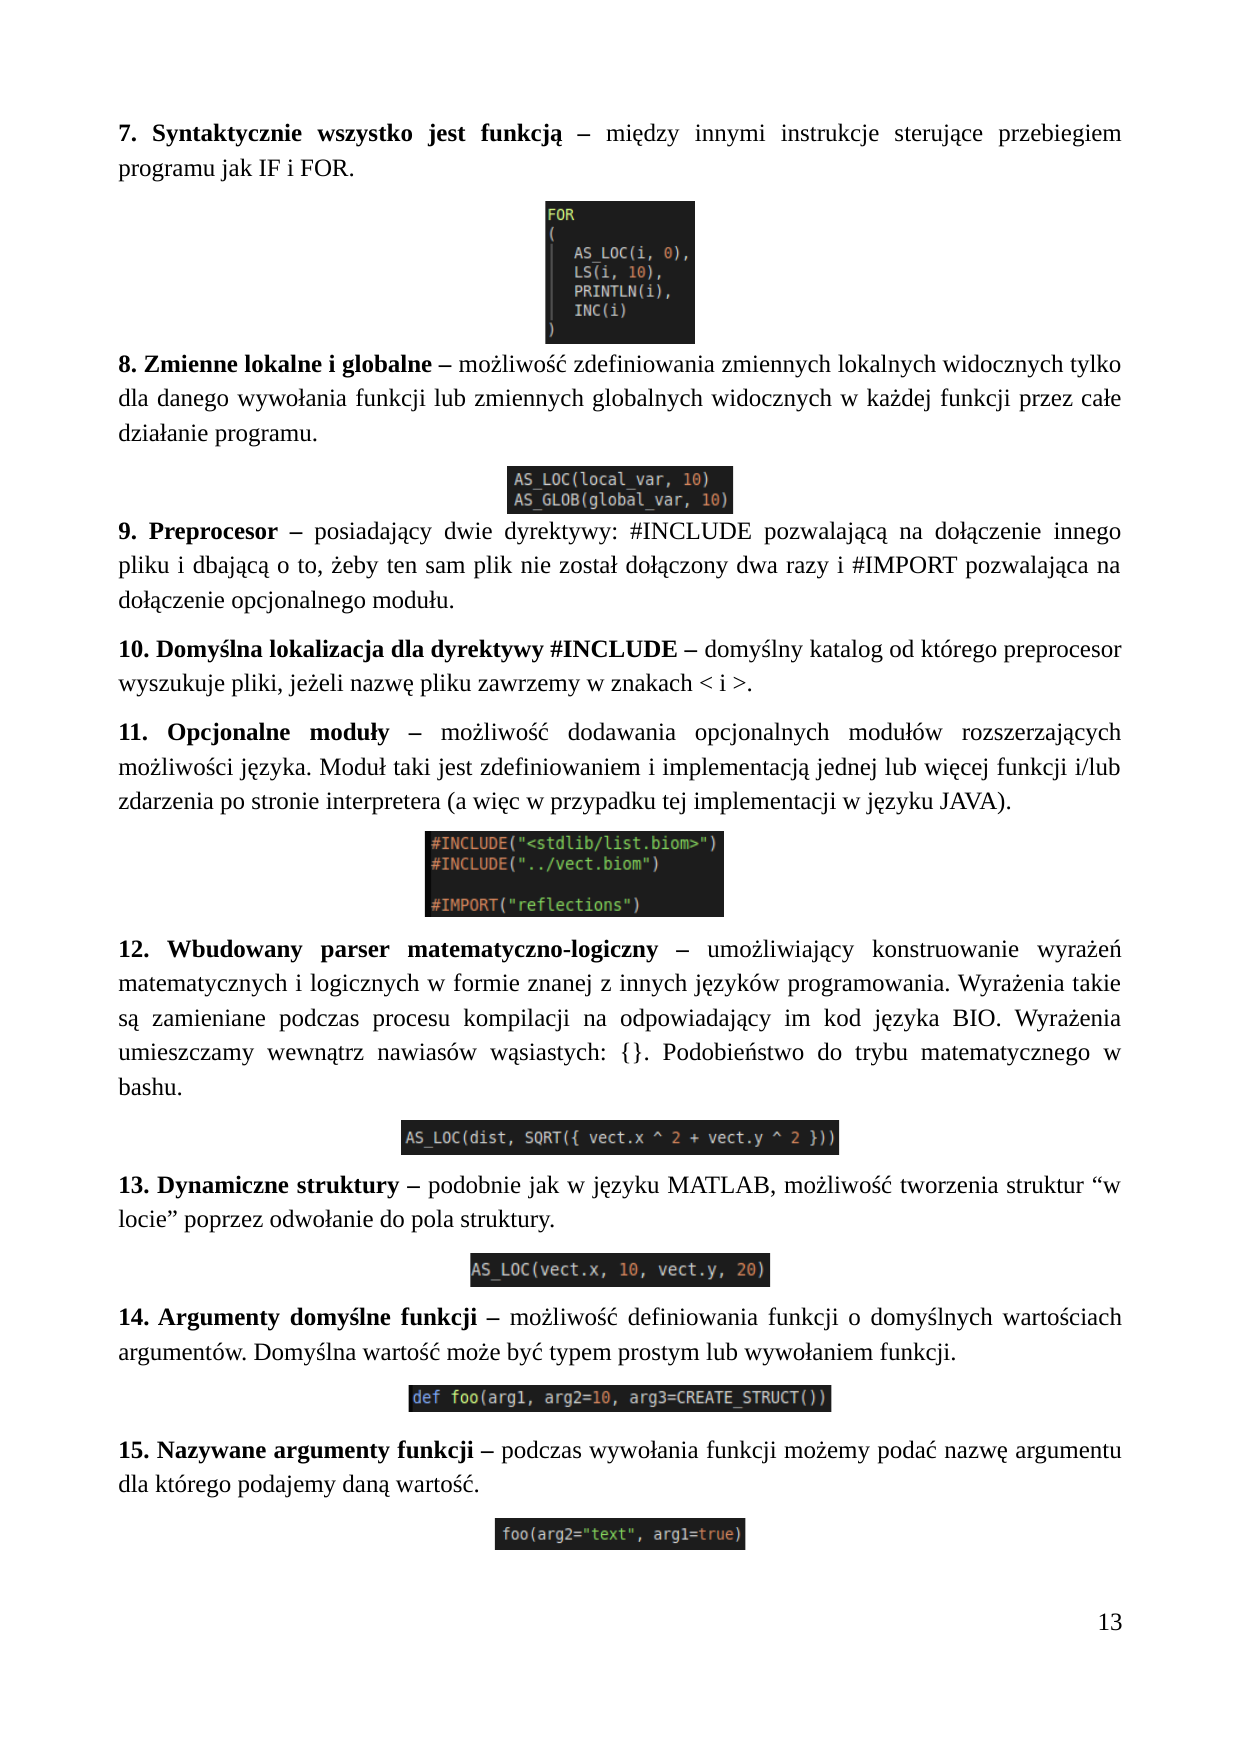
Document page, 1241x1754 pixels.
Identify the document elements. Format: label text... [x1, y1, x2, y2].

picture [470, 1253, 771, 1287]
text 12. Wbudowany parser matematyczno-logiczny – umożliwiający konstruowanie wyrażeń matematycznych i logicznych w formie znanej z innych języków programowania. Wyrażenia takie są zamieniane podczas procesu kompilacji na odpowiadający im kod języka BIO. Wyrażenia umieszczamy wewnątrz nawiasów wąsiastych: {}. Podobieństwo do trybu matematycznego w bashu. [118, 934, 1122, 1100]
text 11. Opcjonalne moduły – możliwość dodawania opcjonalnych modułów rozszerzających możliwości języka. Moduł taki jest zdefiniowaniem i implementacją jednej lub więcej funkcji i/lub zdarzenia po stronie interpretera (a więc w przypadku tej implementacji w języku JAVA). [118, 717, 1122, 815]
text 13. Dynamiczne struktury – podobnie jak w języku MATLAB, możliwość tworzenia struktur “w locie” poprzez odwołanie do pola struktury. [118, 1170, 1122, 1233]
text 14. Argumenty domyślne funkcji – możliwość definiowania funkcji o domyślnych wartościach argumentów. Domyślna wartość może być typem prostym lub wywołaniem funkcji. [118, 1302, 1122, 1366]
picture [424, 831, 724, 917]
picture [408, 1385, 832, 1412]
text 8. Zmienne lokalne i globalne – możliwość zdefiniowania zmiennych lokalnych widocznych tylko dla danego wywołania funkcji lub zmiennych globalnych widocznych w każdej funkcji przez całe działanie programu. [118, 349, 1122, 447]
picture [507, 466, 734, 514]
text 15. Nazywane argumenty funkcji – podczas wywołania funkcji możemy podać nazwę argumentu dla którego podajemy daną wartość. [118, 1435, 1122, 1498]
picture [494, 1518, 746, 1550]
text 9. Preprocesor – posiadający dwie dyrektywy: #INCLUDE pozwalającą na dołączenie innego pliku i dbającą o to, żeby ten sam plik nie został dołączony dwa razy i #IMPORT pozwalająca na dołączenie opcjonalnego modułu. [118, 516, 1122, 614]
text 10. Domyślna lokalizacja dla dyrektywy #INCLUDE – domyślny katalog od którego preprocesor wyszukuje pliki, jeżeli nazwę pliku zawrzemy w znakach < i >. [118, 634, 1122, 697]
picture [545, 201, 695, 344]
text 7. Syntaktycznie wszystko jest funkcją – między innymi instrukcje sterujące przebiegiem programu jak IF i FOR. [118, 118, 1122, 181]
picture [401, 1120, 840, 1155]
